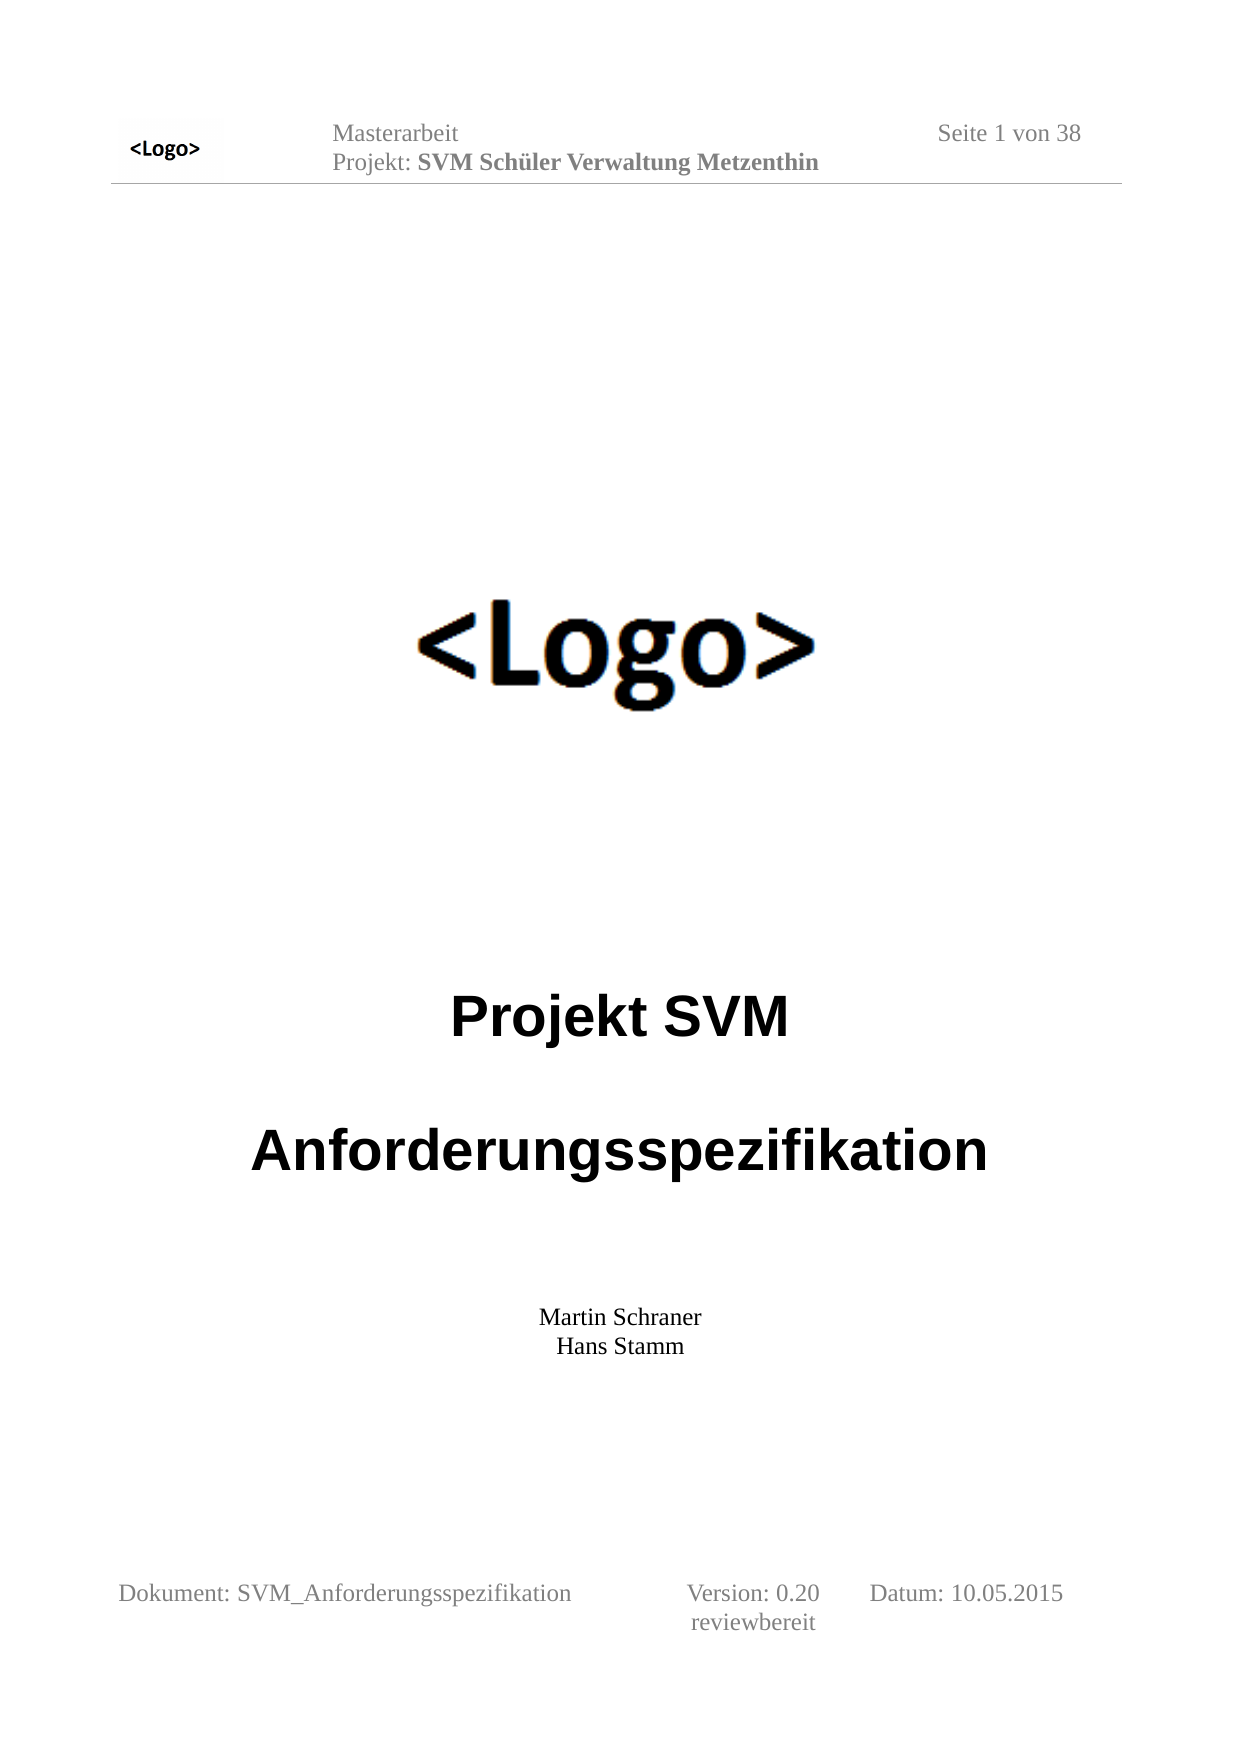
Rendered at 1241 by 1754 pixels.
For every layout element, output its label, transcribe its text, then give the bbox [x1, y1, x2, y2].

text Martin Schraner [118, 1302, 1122, 1331]
title Projekt SVM Anforderungsspezifikation [118, 982, 1122, 1183]
picture [118, 118, 224, 183]
picture [348, 472, 892, 842]
text Hans Stamm [118, 1331, 1122, 1360]
